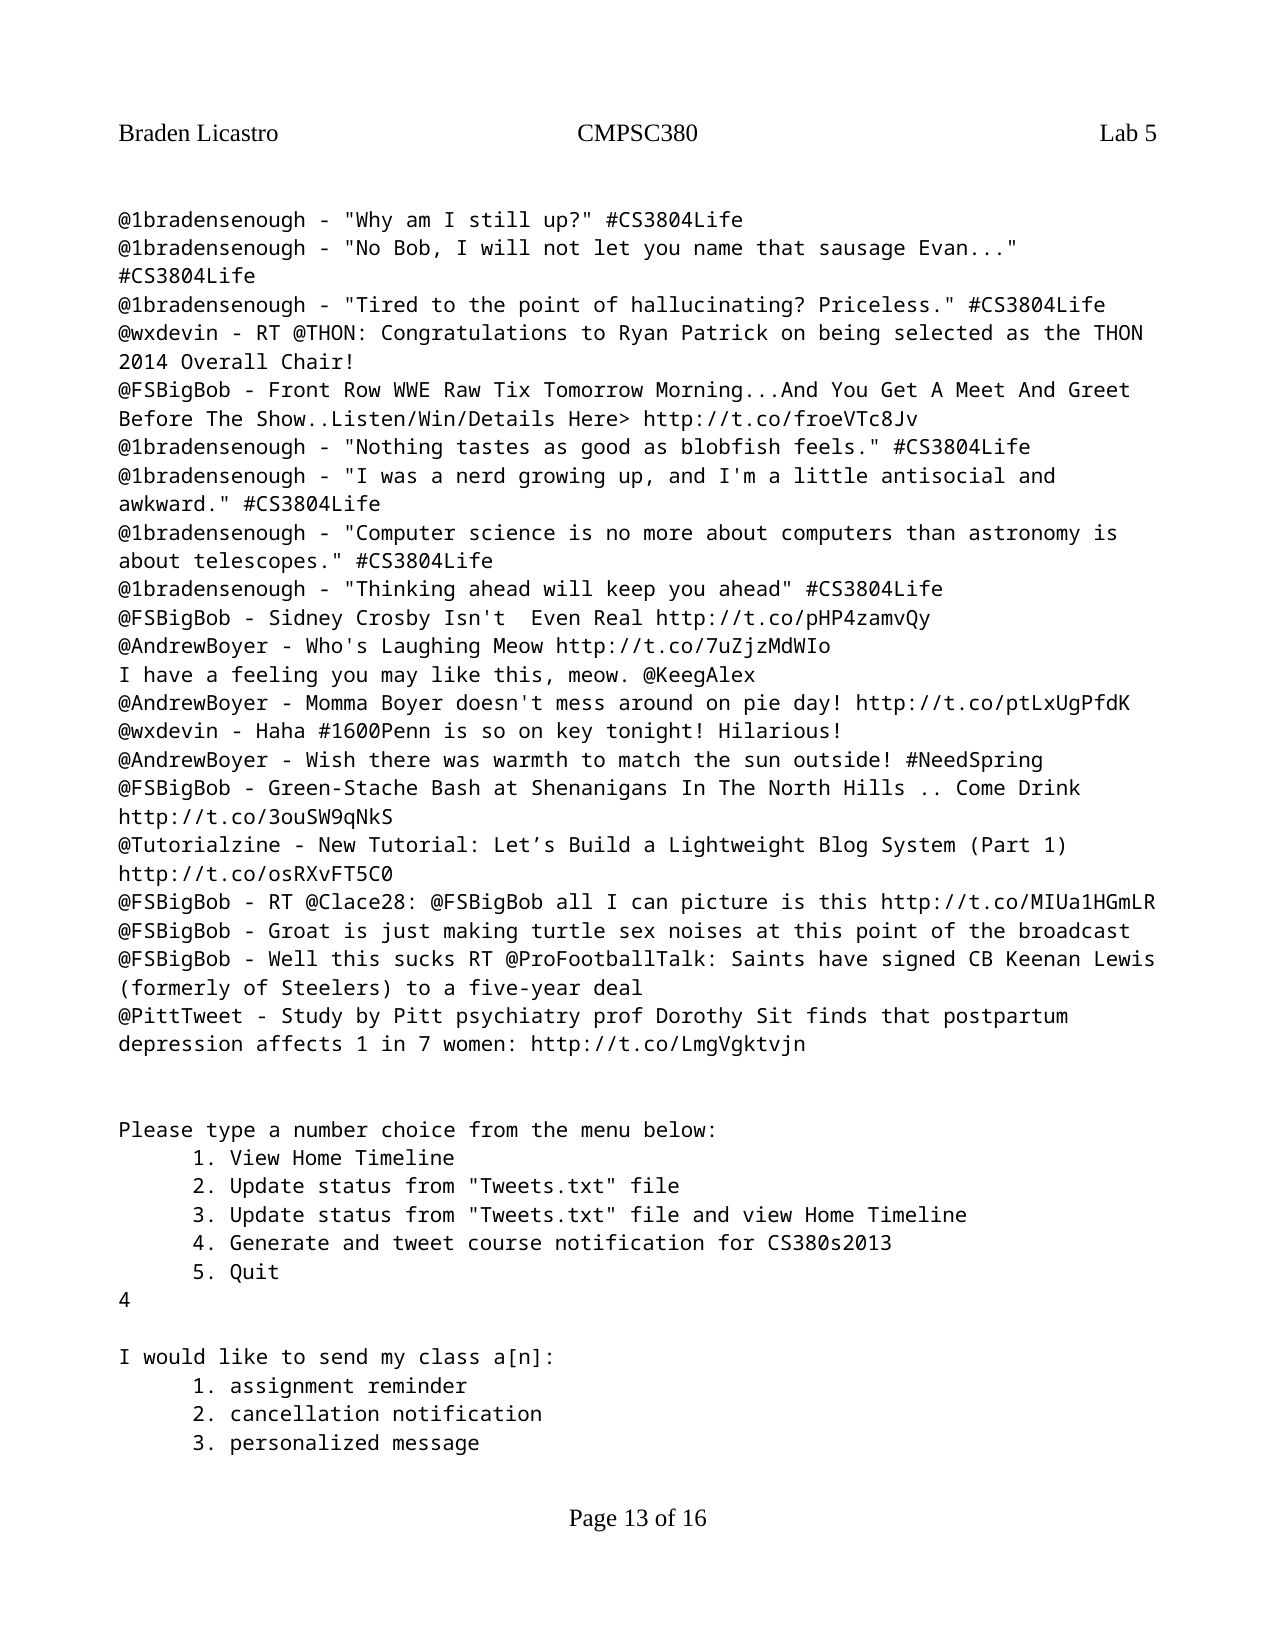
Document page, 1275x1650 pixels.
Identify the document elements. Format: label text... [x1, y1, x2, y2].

text @FSBigBob - Front Row WWE Raw Tix Tomorrow Morning...And You Get A Meet And Greet Before The Show..Listen/Win/Details Here> http://t.co/froeVTc8Jv [118, 375, 1157, 432]
text 3. personalized message [118, 1428, 1157, 1456]
text @PittTweet - Study by Pitt psychiatry prof Dorothy Sit finds that postpartum depression affects 1 in 7 women: http://t.co/LmgVgktvjn [118, 1001, 1157, 1058]
text @AndrewBoyer - Who's Laughing Meow http://t.co/7uZjzMdWIo [118, 631, 1157, 660]
text @1bradensenough - "Nothing tastes as good as blobfish feels." #CS3804Life [118, 432, 1157, 461]
text @AndrewBoyer - Momma Boyer doesn't mess around on pie day! http://t.co/ptLxUgPfdK [118, 688, 1157, 717]
text @1bradensenough - "Why am I still up?" #CS3804Life [118, 205, 1157, 233]
text 4. Generate and tweet course notification for CS380s2013 [118, 1228, 1157, 1257]
text @FSBigBob - RT @Clace28: @FSBigBob all I can picture is this http://t.co/MIUa1HGmLR [118, 887, 1157, 916]
text @1bradensenough - "Thinking ahead will keep you ahead" #CS3804Life [118, 574, 1157, 603]
text 2. cancellation notification [118, 1399, 1157, 1428]
text @1bradensenough - "I was a nerd growing up, and I'm a little antisocial and awkward." #CS3804Life [118, 461, 1157, 518]
text 2. Update status from "Tweets.txt" file [118, 1172, 1157, 1200]
text @1bradensenough - "Computer science is no more about computers than astronomy is about telescopes." #CS3804Life [118, 518, 1157, 574]
text @FSBigBob - Groat is just making turtle sex noises at this point of the broadcast [118, 916, 1157, 944]
text 1. View Home Timeline [118, 1143, 1157, 1172]
text @wxdevin - Haha #1600Penn is so on key tonight! Hilarious! [118, 717, 1157, 745]
text @FSBigBob - Well this sucks RT @ProFootballTalk: Saints have signed CB Keenan Lewis (formerly of Steelers) to a five-year deal [118, 944, 1157, 1001]
text @FSBigBob - Green-Stache Bash at Shenanigans In The North Hills .. Come Drink http://t.co/3ouSW9qNkS [118, 773, 1157, 830]
text I have a feeling you may like this, meow. @KeegAlex [118, 660, 1157, 688]
text @AndrewBoyer - Wish there was warmth to match the sun outside! #NeedSpring [118, 745, 1157, 773]
text @1bradensenough - "Tired to the point of hallucinating? Priceless." #CS3804Life [118, 290, 1157, 318]
text 5. Quit [118, 1257, 1157, 1285]
text 1. assignment reminder [118, 1371, 1157, 1399]
text 4 [118, 1285, 1157, 1314]
text @Tutorialzine - New Tutorial: Let’s Build a Lightweight Blog System (Part 1) http://t.co/osRXvFT5C0 [118, 830, 1157, 887]
text @FSBigBob - Sidney Crosby Isn't Even Real http://t.co/pHP4zamvQy [118, 603, 1157, 631]
text @wxdevin - RT @THON: Congratulations to Ryan Patrick on being selected as the THON 2014 Overall Chair! [118, 318, 1157, 375]
text I would like to send my class a[n]: [118, 1342, 1157, 1371]
text Please type a number choice from the menu below: [118, 1115, 1157, 1143]
text 3. Update status from "Tweets.txt" file and view Home Timeline [118, 1200, 1157, 1228]
text @1bradensenough - "No Bob, I will not let you name that sausage Evan..." #CS3804Life [118, 233, 1157, 290]
